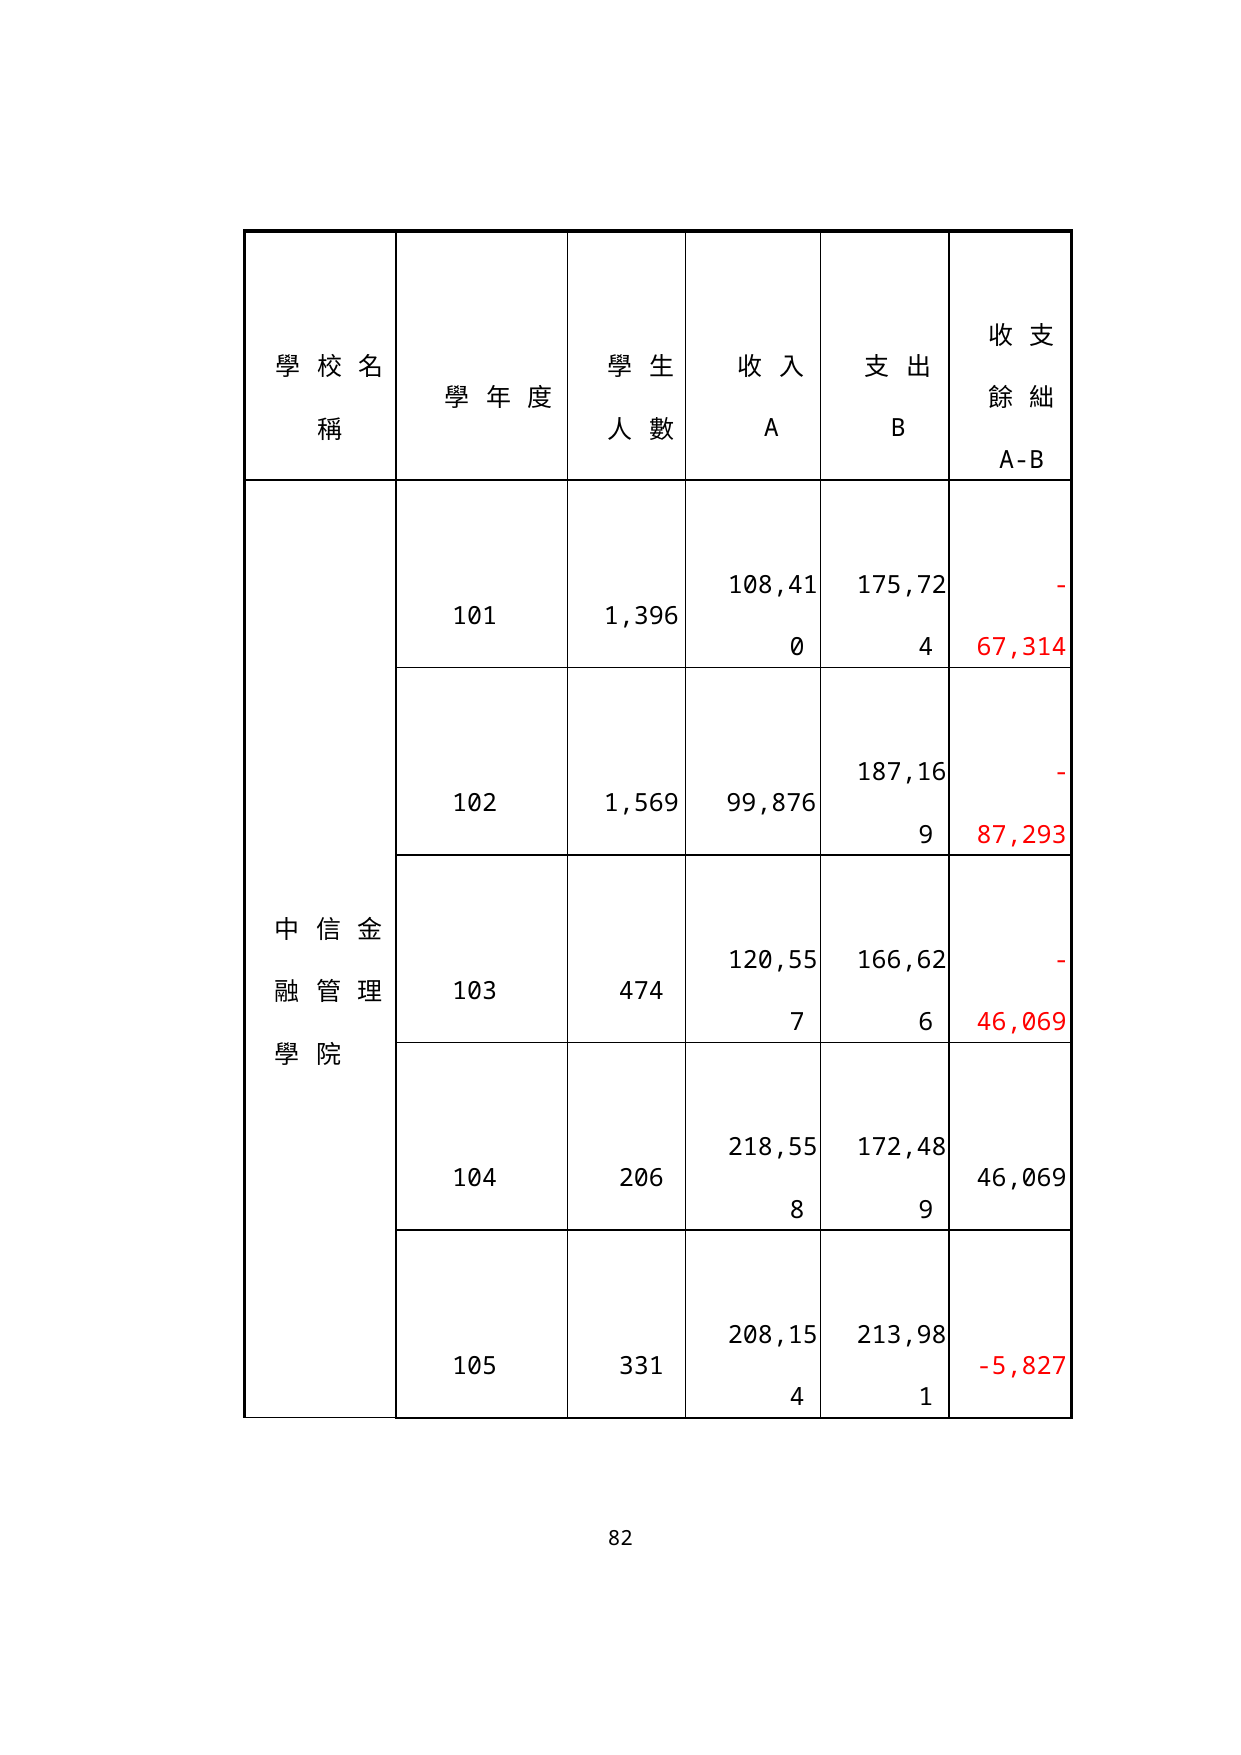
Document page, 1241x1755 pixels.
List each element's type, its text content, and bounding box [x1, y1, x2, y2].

table_cell 108,410 [686, 481, 820, 667]
table_cell 中信金融管理學院 [246, 481, 395, 1417]
table_cell 218,558 [686, 1043, 820, 1229]
table_cell 213,981 [821, 1231, 948, 1417]
table_cell 120,557 [686, 856, 820, 1042]
table_cell 208,154 [686, 1231, 820, 1417]
table_header 支出 B [821, 233, 948, 479]
table_cell 103 [397, 856, 567, 1042]
table_cell 172,489 [821, 1043, 948, 1229]
table_header 學校名稱 [246, 233, 395, 479]
table_cell -67,314 [950, 481, 1070, 667]
table_cell 105 [397, 1231, 567, 1417]
table_cell 1,396 [568, 481, 685, 667]
table_cell 331 [568, 1231, 685, 1417]
table_header 學生人數 [568, 233, 685, 479]
table_cell -5,827 [950, 1231, 1070, 1417]
table_cell 101 [397, 481, 567, 667]
table_cell -46,069 [950, 856, 1070, 1042]
table_cell 104 [397, 1043, 567, 1229]
table_cell 474 [568, 856, 685, 1042]
table_cell 206 [568, 1043, 685, 1229]
table_cell -87,293 [950, 668, 1070, 854]
table_header 學年度 [397, 233, 567, 479]
table_cell 102 [397, 668, 567, 854]
table_cell 46,069 [950, 1043, 1070, 1229]
table_header 收支餘絀A-B [950, 233, 1070, 479]
table_cell 175,724 [821, 481, 948, 667]
table_cell 99,876 [686, 668, 820, 854]
table_cell 187,169 [821, 668, 948, 854]
table_header 收入 A [686, 233, 820, 479]
table_cell 1,569 [568, 668, 685, 854]
table_cell 166,626 [821, 856, 948, 1042]
